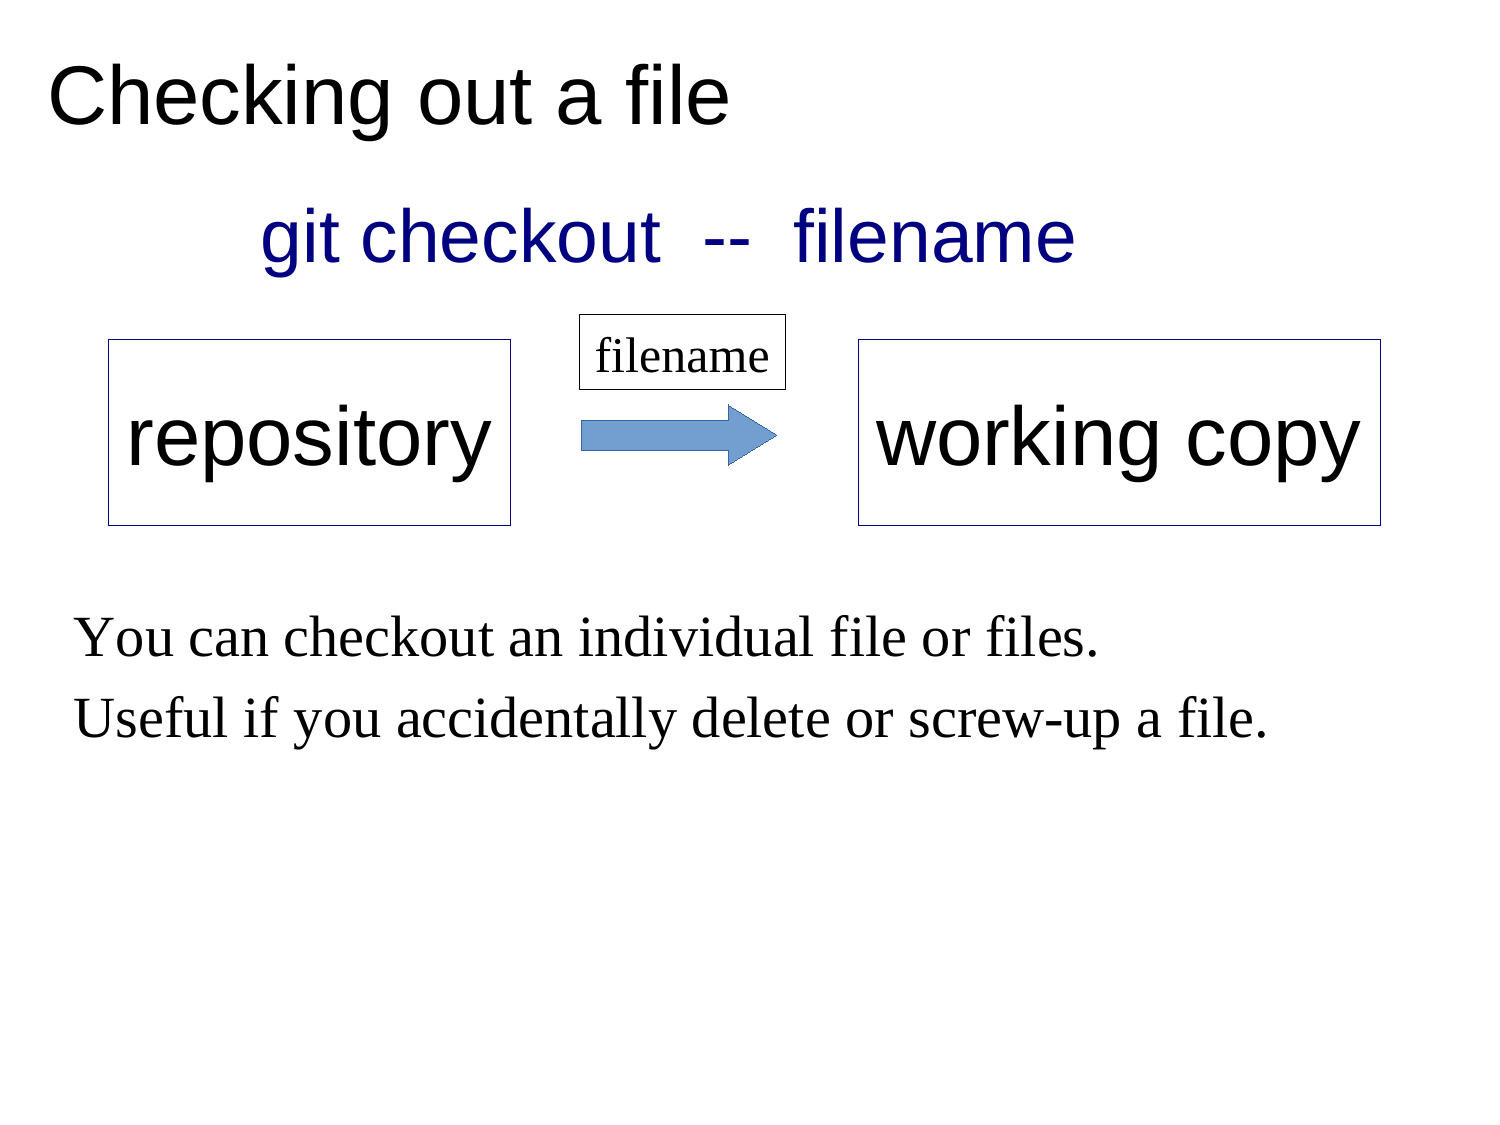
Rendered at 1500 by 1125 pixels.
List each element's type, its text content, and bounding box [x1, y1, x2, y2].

text_box [581, 404, 777, 466]
text_box repository [108, 339, 511, 526]
text_box filename [579, 314, 786, 390]
title Checking out a file [47, 43, 1441, 144]
text_box git checkout -- filename [246, 179, 1135, 285]
text_box You can checkout an individual file or files. Useful if you accidentally delete or screw-up a file. [59, 590, 1453, 786]
text_box working copy [858, 339, 1381, 526]
